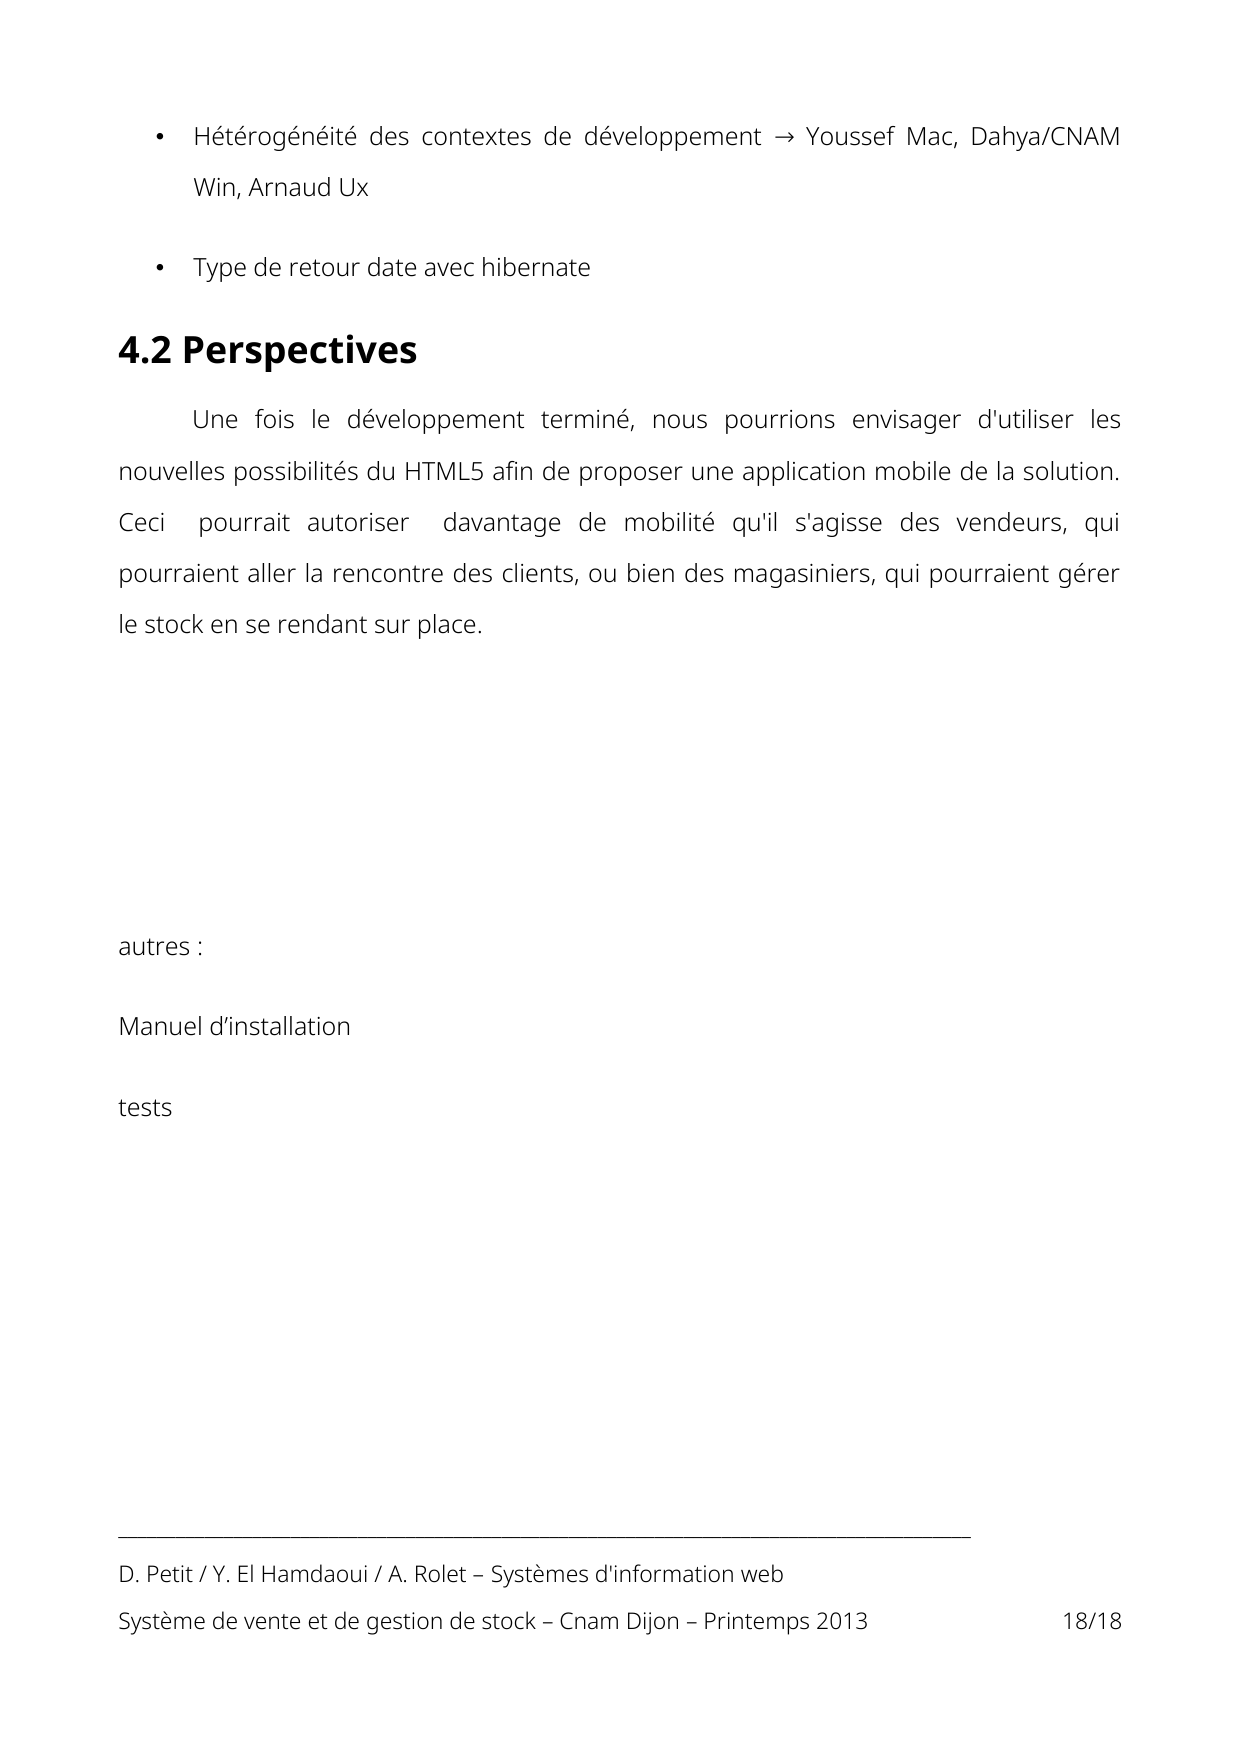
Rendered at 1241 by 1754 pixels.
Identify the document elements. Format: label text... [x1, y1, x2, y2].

text Manuel d’installation [118, 1009, 1122, 1043]
list Hétérogénéité des contextes de développement → Youssef Mac, Dahya/CNAM Win, Arnaud Ux [156, 118, 1122, 203]
text tests [118, 1089, 1122, 1123]
list Type de retour date avec hibernate [156, 250, 1122, 284]
subtitle Perspectives [118, 323, 1122, 374]
text autres : [118, 928, 1122, 962]
text Une fois le développement terminé, nous pourrions envisager d'utiliser les nouvelles possibilités du HTML5 afin de proposer une application mobile de la solution. Ceci pourrait autoriser davantage de mobilité qu'il s'agisse des vendeurs, qui pourraient aller la rencontre des clients, ou bien des magasiniers, qui pourraient gérer le stock en se rendant sur place. [118, 402, 1122, 640]
